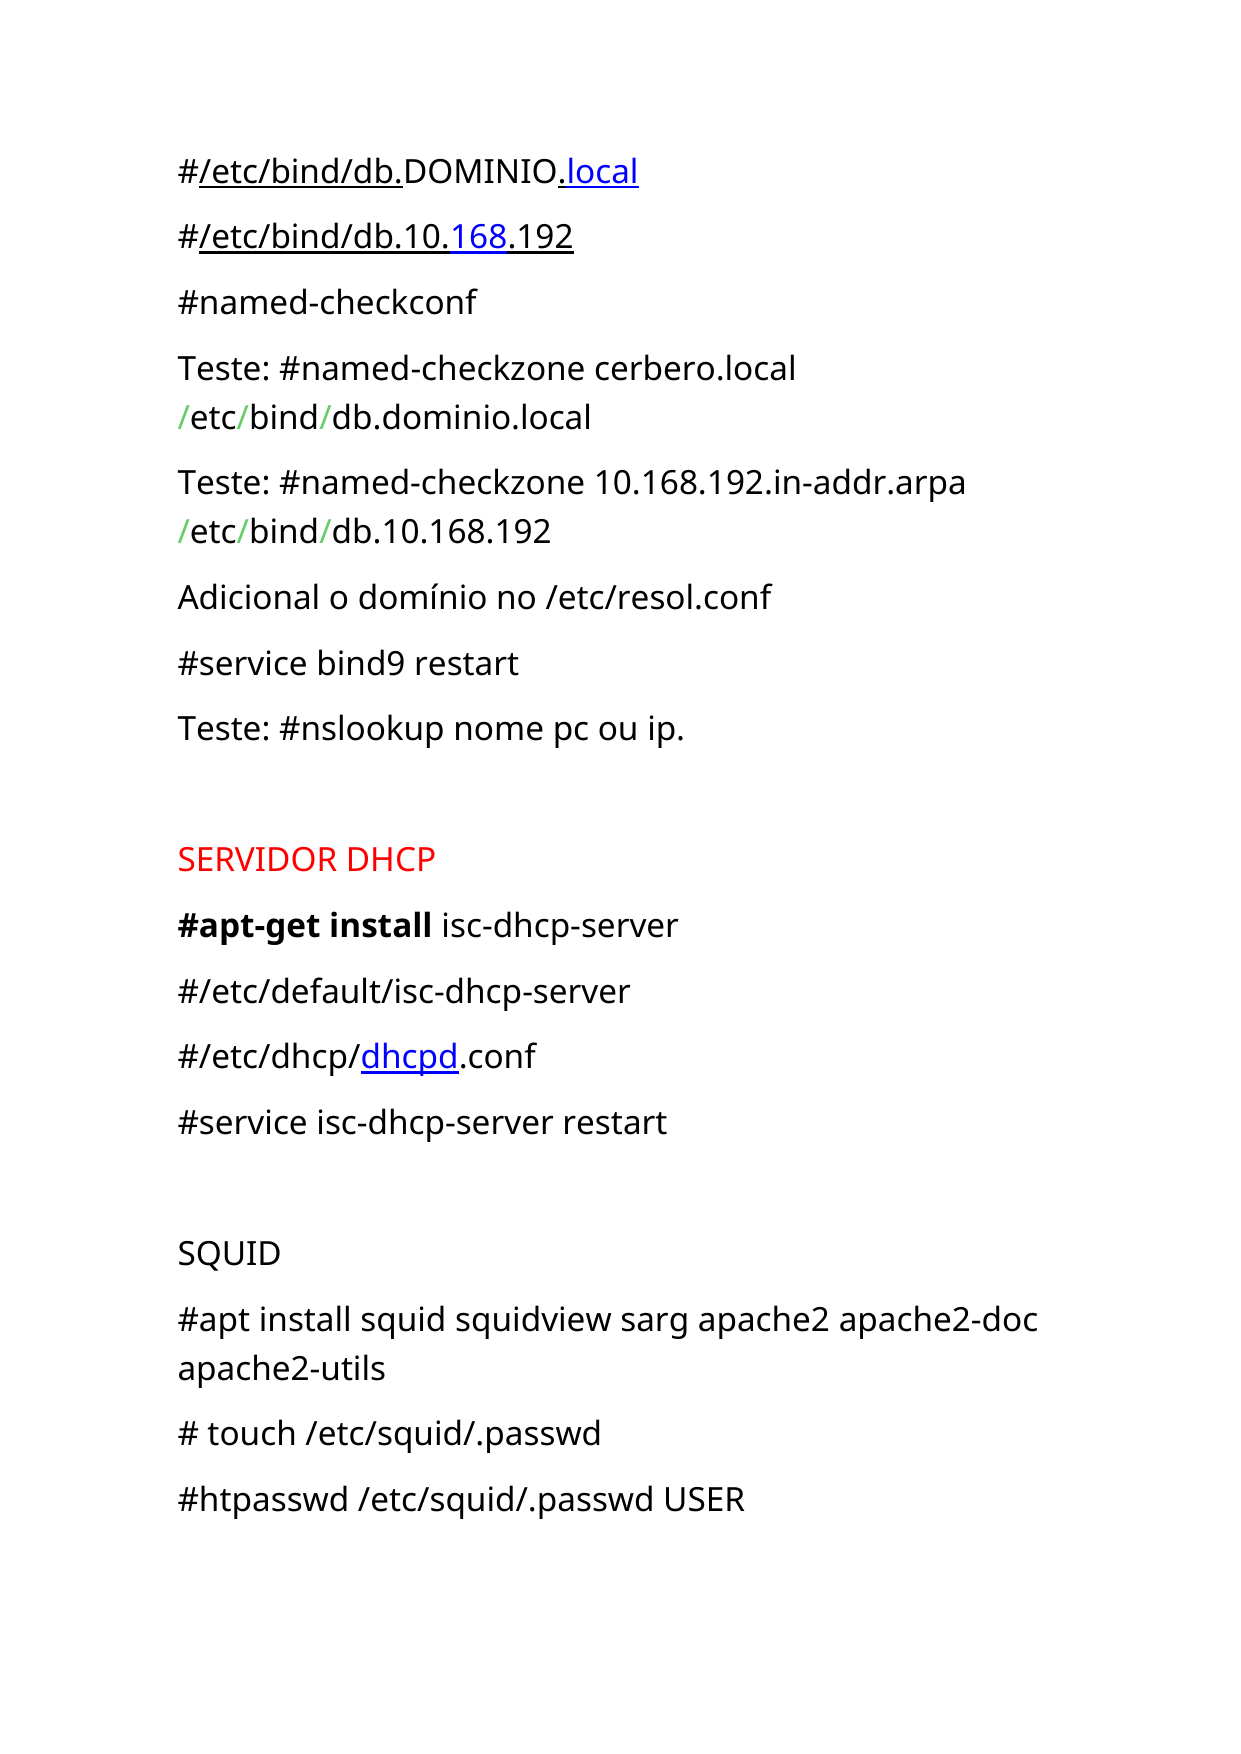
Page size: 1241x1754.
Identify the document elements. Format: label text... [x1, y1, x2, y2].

text Adicional o domínio no /etc/resol.conf [177, 574, 1063, 619]
text #apt install squid squidview sarg apache2 apache2-doc apache2-utils [177, 1296, 1063, 1390]
text #/etc/dhcp/dhcpd.conf [177, 1033, 1063, 1078]
text # touch /etc/squid/.passwd [177, 1410, 1063, 1456]
text #htpasswd /etc/squid/.passwd USER [177, 1476, 1063, 1521]
text #service bind9 restart [177, 639, 1063, 685]
text Teste: #named-checkzone 10.168.192.in-addr.arpa /etc/bind/db.10.168.192 [177, 459, 1063, 553]
text #service isc-dhcp-server restart [177, 1099, 1063, 1144]
text #apt-get install isc-dhcp-server [177, 902, 1063, 947]
text SQUID [177, 1230, 1063, 1275]
text #/etc/bind/db.10.168.192 [177, 213, 1063, 259]
text Teste: #named-checkzone cerbero.local /etc/bind/db.dominio.local [177, 344, 1063, 439]
text #/etc/bind/db.DOMINIO.local [177, 148, 1063, 193]
text SERVIDOR DHCP [177, 836, 1063, 882]
text #named-checkconf [177, 279, 1063, 324]
text Teste: #nslookup nome pc ou ip. [177, 705, 1063, 750]
text #/etc/default/isc-dhcp-server [177, 967, 1063, 1013]
